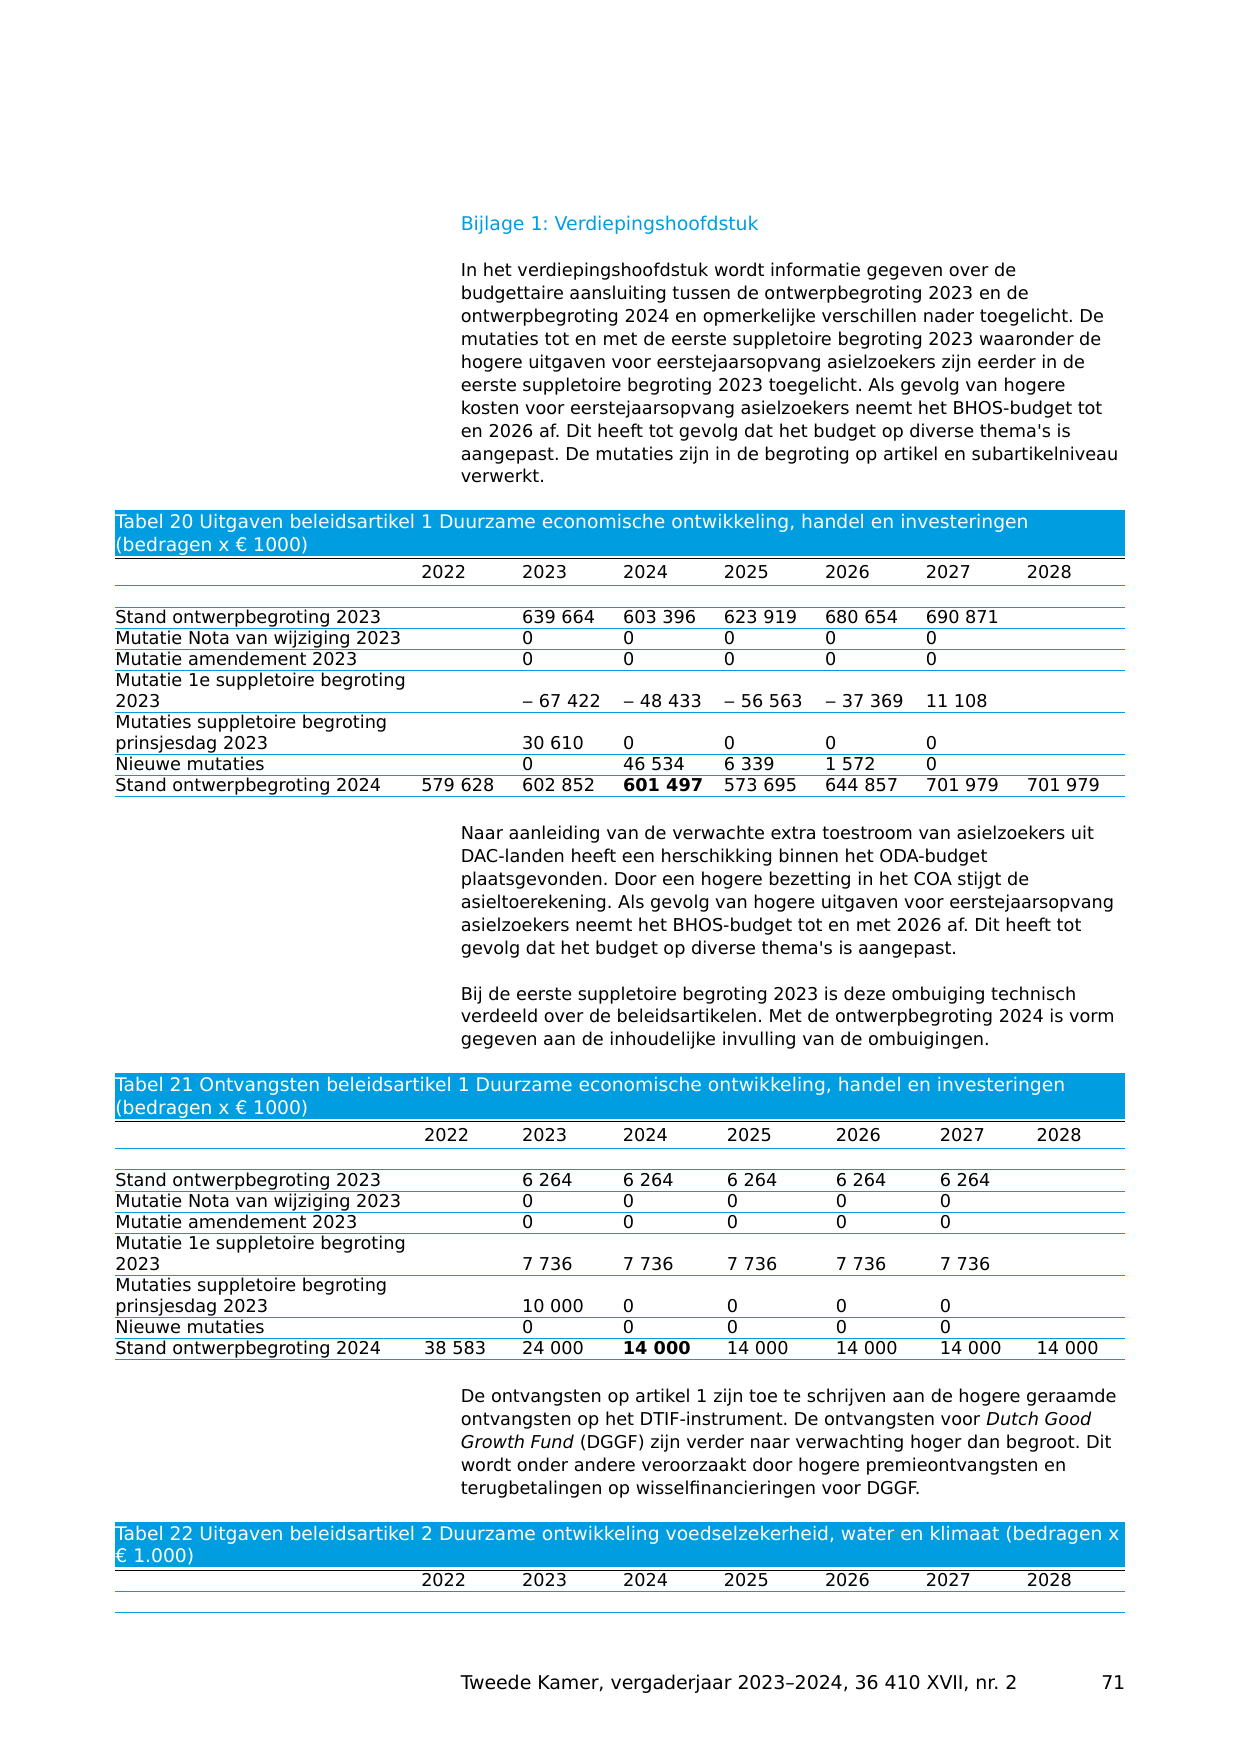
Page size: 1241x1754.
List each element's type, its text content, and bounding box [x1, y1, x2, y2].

table_cell 6 264 [937, 1170, 1033, 1191]
table_cell 2023 [519, 1571, 620, 1591]
table_cell 0 [822, 713, 923, 753]
table_cell 7 736 [833, 1234, 937, 1274]
table_cell 0 [519, 755, 620, 774]
table_cell [115, 1592, 418, 1612]
table_cell 6 264 [724, 1170, 833, 1191]
table_cell [418, 586, 519, 606]
table_cell 2026 [833, 1122, 937, 1148]
table_cell 7 736 [519, 1234, 620, 1274]
table_cell [519, 1149, 620, 1169]
table_cell 1 572 [822, 755, 923, 774]
table_cell [937, 1149, 1033, 1169]
table_cell 2028 [1024, 559, 1125, 585]
table_cell [833, 1149, 937, 1169]
table_cell 46 534 [620, 755, 721, 774]
table_cell 2025 [724, 1122, 833, 1148]
table_cell [1024, 671, 1125, 712]
table_cell 0 [833, 1276, 937, 1316]
table_cell 701 979 [1024, 776, 1125, 796]
table_cell 0 [937, 1192, 1033, 1212]
table_cell 7 736 [724, 1234, 833, 1274]
table_cell 0 [923, 629, 1024, 649]
table_cell [620, 1592, 721, 1612]
table_cell 0 [923, 755, 1024, 774]
table_cell ‒ 48 433 [620, 671, 721, 712]
table_cell 2022 [418, 1571, 519, 1591]
table_cell 0 [822, 650, 923, 670]
table_cell [1024, 755, 1125, 774]
table_cell 2027 [937, 1122, 1033, 1148]
table_cell ‒ 56 563 [721, 671, 822, 712]
table_cell 579 628 [418, 776, 519, 796]
table_cell 0 [937, 1213, 1033, 1233]
table_cell 2024 [620, 1122, 724, 1148]
table_cell 2025 [721, 559, 822, 585]
table_cell [519, 586, 620, 606]
text Naar aanleiding van de verwachte extra toestroom van asielzoekers uit DAC-landen heeft een herschikking binnen het ODA-budget plaatsgevonden. Door een hogere bezetting in het COA stijgt de asieltoerekening. Als gevolg van hogere uitgaven voor eerstejaarsopvang asielzoekers neemt het BHOS-budget tot en met 2026 af. Dit heeft tot gevolg dat het budget op diverse thema's is aangepast. [461, 821, 1125, 959]
table_cell Stand ontwerpbegroting 2023 [115, 1170, 421, 1191]
table_cell 2023 [519, 559, 620, 585]
table_cell [418, 608, 519, 628]
table_cell [923, 586, 1024, 606]
table_cell [115, 1571, 418, 1591]
table_cell 14 000 [1034, 1339, 1125, 1359]
table_cell 11 108 [923, 671, 1024, 712]
table_cell [822, 586, 923, 606]
table_cell 2024 [620, 1571, 721, 1591]
table_cell Mutatie 1e suppletoire begroting 2023 [115, 671, 418, 712]
table_cell Stand ontwerpbegroting 2024 [115, 776, 418, 796]
table_cell Mutatie Nota van wijziging 2023 [115, 629, 418, 649]
table_cell 680 654 [822, 608, 923, 628]
table_cell Mutaties suppletoire begroting prinsjesdag 2023 [115, 1276, 421, 1316]
table_cell 2022 [418, 559, 519, 585]
table_cell 0 [519, 1318, 620, 1337]
table_cell 0 [721, 713, 822, 753]
table_cell 2026 [822, 559, 923, 585]
table_cell [1024, 608, 1125, 628]
table_cell 0 [721, 629, 822, 649]
table_cell [1034, 1213, 1125, 1233]
table_cell [923, 1592, 1024, 1612]
table_cell [721, 1592, 822, 1612]
table_cell [418, 1592, 519, 1612]
table_cell 0 [923, 650, 1024, 670]
table_cell 0 [937, 1276, 1033, 1316]
table_cell Mutatie amendement 2023 [115, 650, 418, 670]
text Bij de eerste suppletoire begroting 2023 is deze ombuiging technisch verdeeld over de beleidsartikelen. Met de ontwerpbegroting 2024 is vorm gegeven aan de inhoudelijke invulling van de ombuigingen. [461, 982, 1125, 1050]
table_cell [519, 1592, 620, 1612]
table_cell [1034, 1318, 1125, 1337]
table_cell [115, 1122, 421, 1148]
table_cell [421, 1318, 519, 1337]
table_cell [418, 629, 519, 649]
table_cell [1024, 586, 1125, 606]
table_cell 7 736 [937, 1234, 1033, 1274]
table_cell 14 000 [937, 1339, 1033, 1359]
table_cell [721, 586, 822, 606]
table_cell 0 [937, 1318, 1033, 1337]
table_cell Mutatie 1e suppletoire begroting 2023 [115, 1234, 421, 1274]
table_cell 603 396 [620, 608, 721, 628]
table_cell 2027 [923, 559, 1024, 585]
table_cell Nieuwe mutaties [115, 755, 418, 774]
table_cell [1024, 650, 1125, 670]
table_cell 6 264 [620, 1170, 724, 1191]
table_cell ‒ 37 369 [822, 671, 923, 712]
table_cell 2023 [519, 1122, 620, 1148]
table_cell [418, 671, 519, 712]
table_cell 2028 [1034, 1122, 1125, 1148]
table_cell [418, 650, 519, 670]
table_cell Stand ontwerpbegroting 2024 [115, 1339, 421, 1359]
table_cell 0 [519, 650, 620, 670]
table_cell 0 [620, 1213, 724, 1233]
table_cell 6 339 [721, 755, 822, 774]
table_cell [1034, 1170, 1125, 1191]
table_cell 0 [620, 629, 721, 649]
table_cell 14 000 [833, 1339, 937, 1359]
table_cell ‒ 67 422 [519, 671, 620, 712]
table_cell 2025 [721, 1571, 822, 1591]
table_cell [1034, 1149, 1125, 1169]
table_cell [1034, 1234, 1125, 1274]
table_cell [1024, 629, 1125, 649]
table_cell 0 [519, 1213, 620, 1233]
table_cell 623 919 [721, 608, 822, 628]
table_cell 701 979 [923, 776, 1024, 796]
table_cell [1034, 1192, 1125, 1212]
table_cell 0 [620, 650, 721, 670]
table_cell [421, 1276, 519, 1316]
table_cell 2022 [421, 1122, 519, 1148]
table_cell 602 852 [519, 776, 620, 796]
table_cell 2028 [1024, 1571, 1125, 1591]
table_cell [115, 1149, 421, 1169]
table_cell 0 [822, 629, 923, 649]
table_cell [421, 1234, 519, 1274]
table_cell [421, 1170, 519, 1191]
text In het verdiepingshoofdstuk wordt informatie gegeven over de budgettaire aansluiting tussen de ontwerpbegroting 2023 en de ontwerpbegroting 2024 en opmerkelijke verschillen nader toegelicht. De mutaties tot en met de eerste suppletoire begroting 2023 waaronder de hogere uitgaven voor eerstejaarsopvang asielzoekers zijn eerder in de eerste suppletoire begroting 2023 toegelicht. Als gevolg van hogere kosten voor eerstejaarsopvang asielzoekers neemt het BHOS-budget tot en 2026 af. Dit heeft tot gevolg dat het budget op diverse thema's is aangepast. De mutaties zijn in de begroting op artikel en subartikelniveau verwerkt. [461, 258, 1125, 487]
table_cell 6 264 [519, 1170, 620, 1191]
table_cell [1024, 1592, 1125, 1612]
table_cell 0 [923, 713, 1024, 753]
table_cell 0 [620, 1276, 724, 1316]
table_cell [1034, 1276, 1125, 1316]
table_cell 2027 [923, 1571, 1024, 1591]
title Bijlage 1: Verdiepingshoofdstuk [461, 213, 1125, 235]
table_cell 7 736 [620, 1234, 724, 1274]
table_cell 0 [620, 1192, 724, 1212]
table_cell 2026 [822, 1571, 923, 1591]
table_cell [421, 1213, 519, 1233]
table_cell 6 264 [833, 1170, 937, 1191]
table_cell [620, 1149, 724, 1169]
table_cell Mutatie amendement 2023 [115, 1213, 421, 1233]
table_cell 30 610 [519, 713, 620, 753]
table_cell Mutatie Nota van wijziging 2023 [115, 1192, 421, 1212]
table_cell 24 000 [519, 1339, 620, 1359]
table_cell 0 [724, 1276, 833, 1316]
table_cell 639 664 [519, 608, 620, 628]
table_cell 0 [833, 1213, 937, 1233]
table_cell 690 871 [923, 608, 1024, 628]
table_cell 0 [519, 629, 620, 649]
table_cell 601 497 [620, 776, 721, 796]
table_cell [1024, 713, 1125, 753]
table_cell 38 583 [421, 1339, 519, 1359]
table_cell [421, 1149, 519, 1169]
table_cell 14 000 [724, 1339, 833, 1359]
table_cell 644 857 [822, 776, 923, 796]
text De ontvangsten op artikel 1 zijn toe te schrijven aan de hogere geraamde ontvangsten op het DTIF-instrument. De ontvangsten voor Dutch Good Growth Fund (DGGF) zijn verder naar verwachting hoger dan begroot. Dit wordt onder andere veroorzaakt door hogere premieontvangsten en terugbetalingen op wisselfinancieringen voor DGGF. [461, 1384, 1125, 1499]
table_cell 0 [721, 650, 822, 670]
table_cell [418, 713, 519, 753]
table_cell Stand ontwerpbegroting 2023 [115, 608, 418, 628]
table_cell [724, 1149, 833, 1169]
table_cell 0 [519, 1192, 620, 1212]
table_cell 0 [833, 1318, 937, 1337]
table_cell 14 000 [620, 1339, 724, 1359]
table_cell 0 [620, 713, 721, 753]
table_cell [115, 586, 418, 606]
table_cell 0 [620, 1318, 724, 1337]
table_cell 573 695 [721, 776, 822, 796]
table_cell 0 [724, 1213, 833, 1233]
table_cell [418, 755, 519, 774]
table_cell 10 000 [519, 1276, 620, 1316]
table_cell [421, 1192, 519, 1212]
table_cell Mutaties suppletoire begroting prinsjesdag 2023 [115, 713, 418, 753]
table_cell [822, 1592, 923, 1612]
table_cell 2024 [620, 559, 721, 585]
table_cell 0 [724, 1192, 833, 1212]
table_cell 0 [833, 1192, 937, 1212]
table_cell 0 [724, 1318, 833, 1337]
table_cell [115, 559, 418, 585]
table_cell Nieuwe mutaties [115, 1318, 421, 1337]
table_cell [620, 586, 721, 606]
